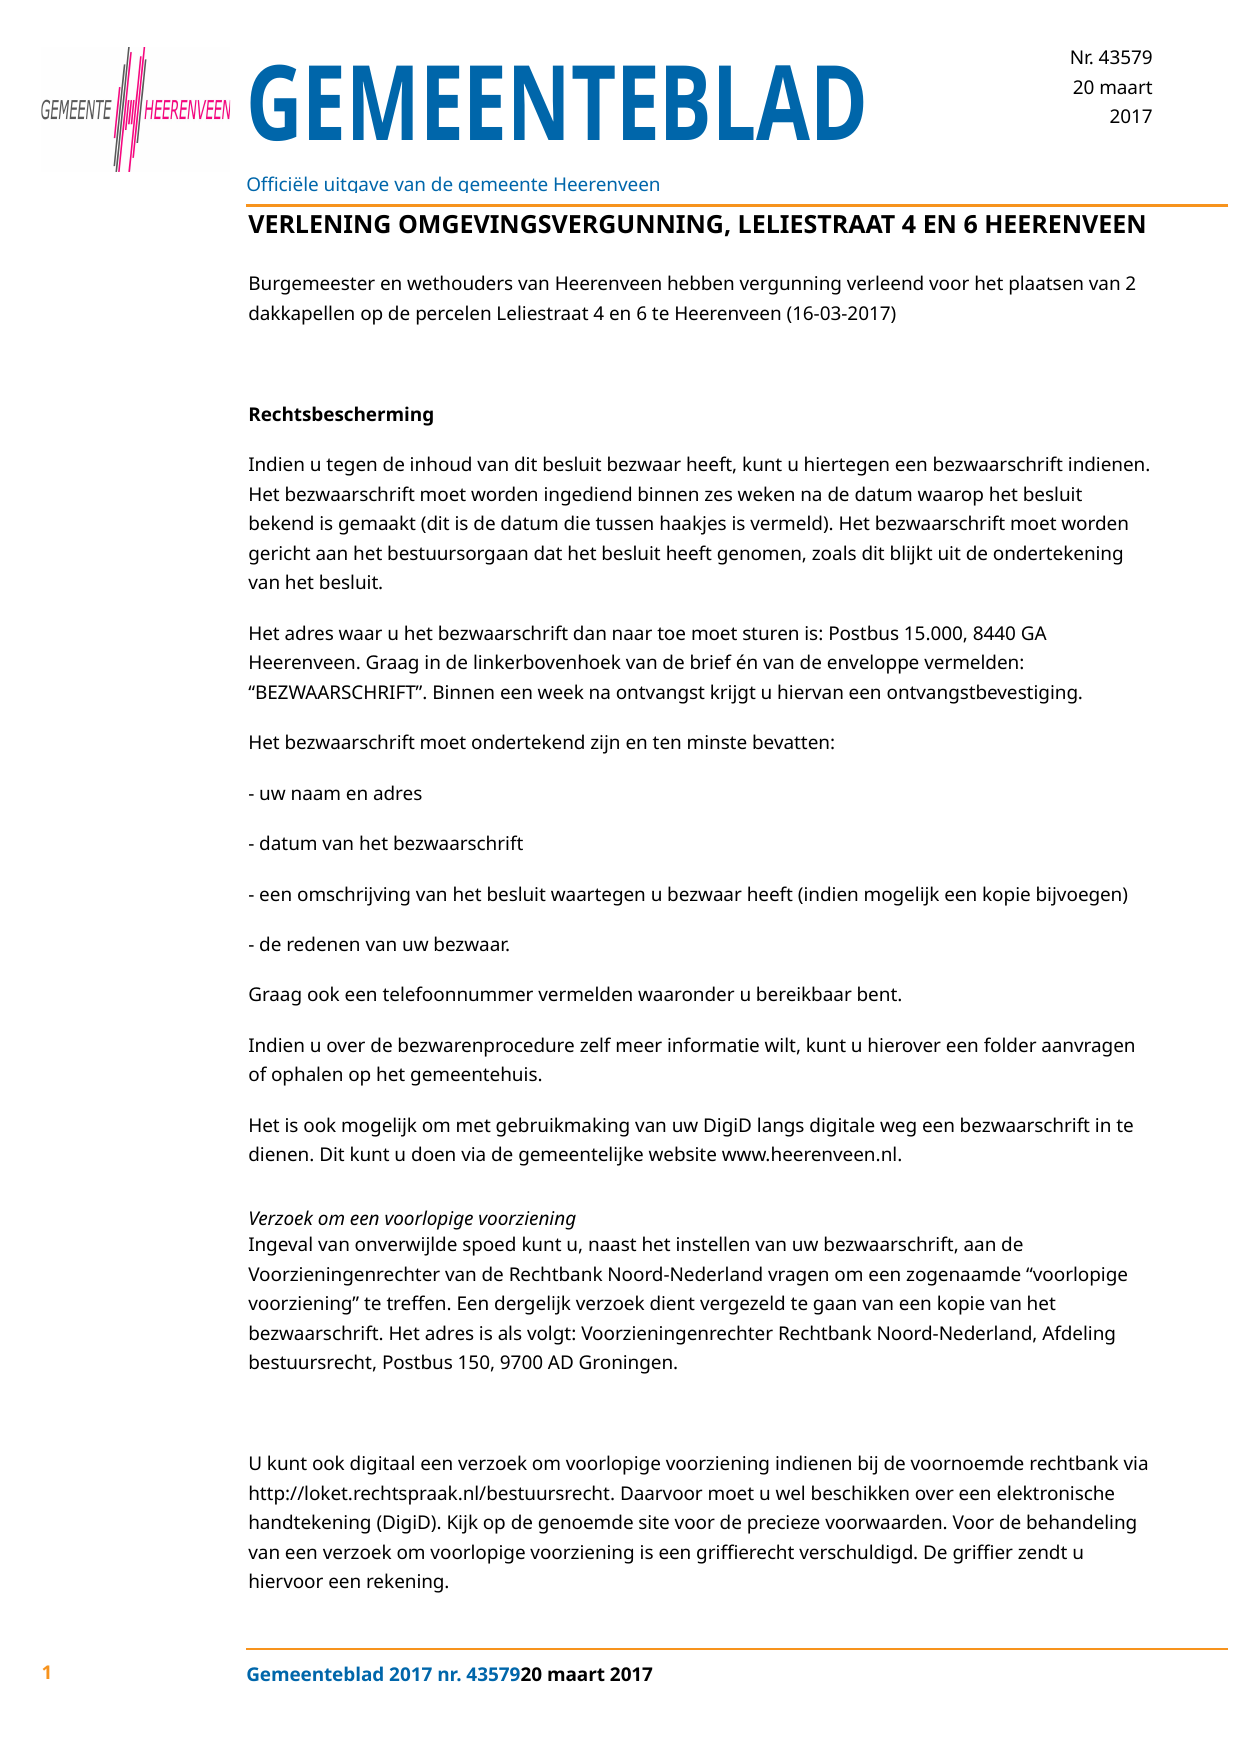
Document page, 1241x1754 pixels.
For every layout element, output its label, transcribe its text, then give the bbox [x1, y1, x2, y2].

text Indien u tegen de inhoud van dit besluit bezwaar heeft, kunt u hiertegen een bezwaarschrift indienen. Het bezwaarschrift moet worden ingediend binnen zes weken na de datum waarop het besluit bekend is gemaakt (dit is de datum die tussen haakjes is vermeld). Het bezwaarschrift moet worden gericht aan het bestuursorgaan dat het besluit heeft genomen, zoals dit blijkt uit de ondertekening van het besluit. [248, 451, 1152, 595]
text Verzoek om een voorlopige voorziening [248, 1206, 1152, 1231]
picture [41, 47, 231, 172]
text - datum van het bezwaarschrift [248, 830, 1152, 856]
text U kunt ook digitaal een verzoek om voorlopige voorziening indienen bij de voornoemde rechtbank via http://loket.rechtspraak.nl/bestuursrecht. Daarvoor moet u wel beschikken over een elektronische handtekening (DigiD). Kijk op de genoemde site voor de precieze voorwaarden. Voor de behandeling van een verzoek om voorlopige voorziening is een griffierecht verschuldigd. De griffier zendt u hiervoor een rekening. [248, 1450, 1152, 1594]
text Het is ook mogelijk om met gebruikmaking van uw DigiD langs digitale weg een bezwaarschrift in te dienen. Dit kunt u doen via de gemeentelijke website www.heerenveen.nl. [248, 1112, 1152, 1167]
text Rechtsbescherming [248, 401, 1152, 426]
text Burgemeester en wethouders van Heerenveen hebben vergunning verleend voor het plaatsen van 2 dakkapellen op de percelen Leliestraat 4 en 6 te Heerenveen (16-03-2017) [248, 270, 1152, 326]
text Het adres waar u het bezwaarschrift dan naar toe moet sturen is: Postbus 15.000, 8440 GA Heerenveen. Graag in de linkerbovenhoek van de brief én van de enveloppe vermelden: “BEZWAARSCHRIFT”. Binnen een week na ontvangst krijgt u hiervan een ontvangstbevestiging. [248, 620, 1152, 705]
text VERLENING OMGEVINGSVERGUNNING, LELIESTRAAT 4 EN 6 HEERENVEEN [248, 207, 1152, 241]
text Indien u over de bezwarenprocedure zelf meer informatie wilt, kunt u hierover een folder aanvragen of ophalen op het gemeentehuis. [248, 1032, 1152, 1087]
text Graag ook een telefoonnummer vermelden waaronder u bereikbaar bent. [248, 982, 1152, 1007]
text - de redenen van uw bezwaar. [248, 931, 1152, 957]
text Ingeval van onverwijlde spoed kunt u, naast het instellen van uw bezwaarschrift, aan de Voorzieningenrechter van de Rechtbank Noord-Nederland vragen om een zogenaamde “voorlopige voorziening” te treffen. Een dergelijk verzoek dient vergezeld te gaan van een kopie van het bezwaarschrift. Het adres is als volgt: Voorzieningenrechter Rechtbank Noord-Nederland, Afdeling bestuursrecht, Postbus 150, 9700 AD Groningen. [248, 1231, 1152, 1375]
text - een omschrijving van het besluit waartegen u bezwaar heeft (indien mogelijk een kopie bijvoegen) [248, 881, 1152, 906]
text Het bezwaarschrift moet ondertekend zijn en ten minste bevatten: [248, 729, 1152, 755]
text - uw naam en adres [248, 780, 1152, 806]
